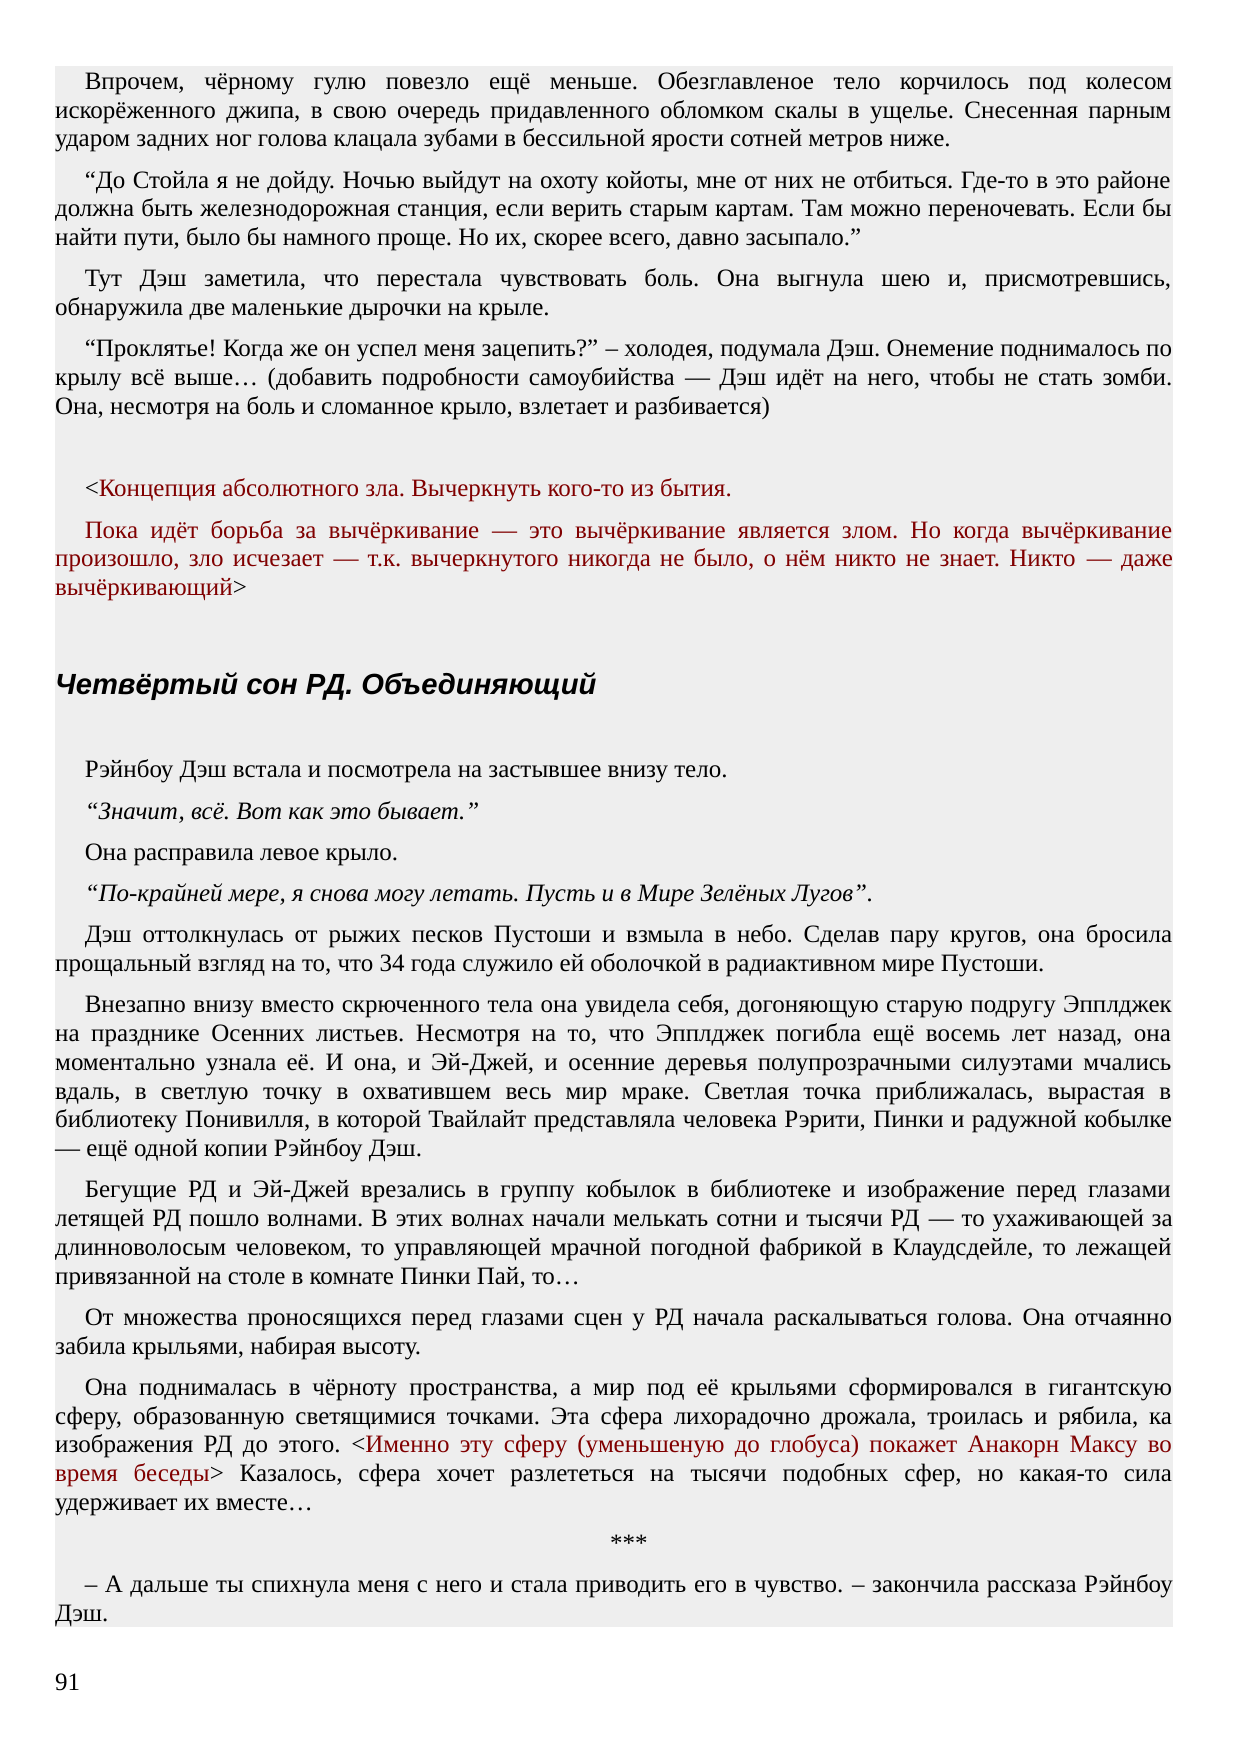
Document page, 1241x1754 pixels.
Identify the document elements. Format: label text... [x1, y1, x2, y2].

subtitle Четвёртый сон РД. Объединяющий [55, 667, 1173, 701]
text “Проклятье! Когда же он успел меня зацепить?” – холодея, подумала Дэш. Онемение поднималось по крылу всё выше… (добавить подробности самоубийства — Дэш идёт на него, чтобы не стать зомби. Она, несмотря на боль и сломанное крыло, взлетает и разбивается) [55, 333, 1173, 420]
text “До Стойла я не дойду. Ночью выйдут на охоту койоты, мне от них не отбиться. Где-то в это районе должна быть железнодорожная станция, если верить старым картам. Там можно переночевать. Если бы найти пути, было бы намного проще. Но их, скорее всего, давно засыпало.” [55, 165, 1173, 251]
text Она поднималась в чёрноту пространства, а мир под её крыльями сформировался в гигантскую сферу, образованную светящимися точками. Эта сфера лихорадочно дрожала, троилась и рябила, ка изображения РД до этого. <Именно эту сферу (уменьшеную до глобуса) покажет Анакорн Максу во время беседы> Казалось, сфера хочет разлететься на тысячи подобных сфер, но какая-то сила удерживает их вместе… [55, 1372, 1173, 1516]
text Тут Дэш заметила, что перестала чувствовать боль. Она выгнула шею и, присмотревшись, обнаружила две маленькие дырочки на крыле. [55, 263, 1173, 321]
text От множества проносящихся перед глазами сцен у РД начала раскалываться голова. Она отчаянно забила крыльями, набирая высоту. [55, 1302, 1173, 1359]
text “По-крайней мере, я снова могу летать. Пусть и в Мире Зелёных Лугов”. [55, 878, 1173, 907]
text Впрочем, чёрному гулю повезло ещё меньше. Обезглавленое тело корчилось под колесом искорёженного джипа, в свою очередь придавленного обломком скалы в ущелье. Снесенная парным ударом задних ног голова клацала зубами в бессильной ярости сотней метров ниже. [55, 66, 1173, 152]
text – А дальше ты спихнула меня с него и стала приводить его в чувство. – закончила рассказа Рэйнбоу Дэш. [55, 1569, 1173, 1627]
text Дэш оттолкнулась от рыжих песков Пустоши и взмыла в небо. Сделав пару кругов, она бросила прощальный взгляд на то, что 34 года служило ей оболочкой в радиактивном мире Пустоши. [55, 919, 1173, 977]
text Пока идёт борьба за вычёркивание — это вычёркивание является злом. Но когда вычёркивание произошло, зло исчезает — т.к. вычеркнутого никогда не было, о нём никто не знает. Никто — даже вычёркивающий> [55, 515, 1173, 601]
text Внезапно внизу вместо скрюченного тела она увидела себя, догоняющую старую подругу Эпплджек на празднике Осенних листьев. Несмотря на то, что Эпплджек погибла ещё восемь лет назад, она моментально узнала её. И она, и Эй-Джей, и осенние деревья полупрозрачными силуэтами мчались вдаль, в светлую точку в охватившем весь мир мраке. Светлая точка приближалась, вырастая в библиотеку Понивилля, в которой Твайлайт представляла человека Рэрити, Пинки и радужной кобылке — ещё одной копии Рэйнбоу Дэш. [55, 989, 1173, 1162]
text “Значит, всё. Вот как это бывает.” [55, 796, 1173, 824]
text <Концепция абсолютного зла. Вычеркнуть кого-то из бытия. [55, 473, 1173, 502]
text Рэйнбоу Дэш встала и посмотрела на застывшее внизу тело. [55, 754, 1173, 783]
text Она расправила левое крыло. [55, 837, 1173, 866]
text *** [55, 1528, 1173, 1557]
text Бегущие РД и Эй-Джей врезались в группу кобылок в библиотеке и изображение перед глазами летящей РД пошло волнами. В этих волнах начали мелькать сотни и тысячи РД — то ухаживающей за длинноволосым человеком, то управляющей мрачной погодной фабрикой в Клаудсдейле, то лежащей привязанной на столе в комнате Пинки Пай, то… [55, 1174, 1173, 1289]
